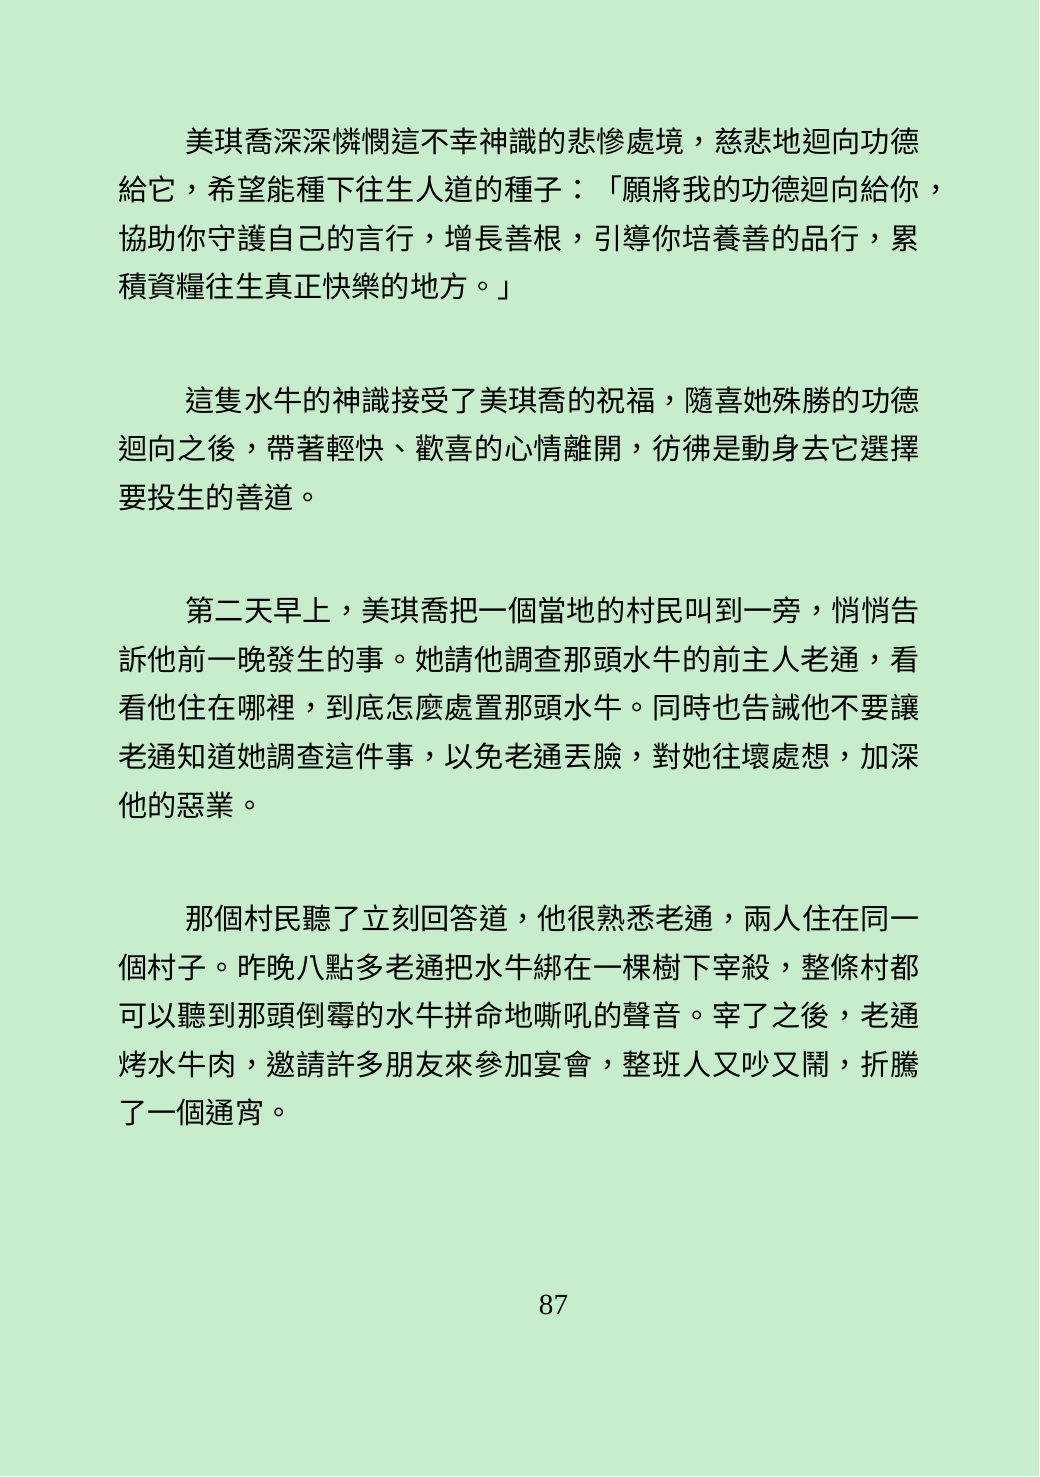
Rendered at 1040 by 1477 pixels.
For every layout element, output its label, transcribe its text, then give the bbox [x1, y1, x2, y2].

text 第二天早上，美琪喬把一個當地的村民叫到一旁，悄悄告訴他前一晚發生的事。她請他調查那頭水牛的前主人老通，看看他住在哪裡，到底怎麼處置那頭水牛。同時也告誡他不要讓老通知道她調查這件事，以免老通丟臉，對她往壞處想，加深他的惡業。 [118, 588, 921, 824]
text 那個村民聽了立刻回答道，他很熟悉老通，兩人住在同一個村子。昨晚八點多老通把水牛綁在一棵樹下宰殺，整條村都可以聽到那頭倒霉的水牛拼命地嘶吼的聲音。宰了之後，老通烤水牛肉，邀請許多朋友來參加宴會，整班人又吵又鬧，折騰了一個通宵。 [118, 896, 921, 1132]
text 這隻水牛的神識接受了美琪喬的祝福，隨喜她殊勝的功德迴向之後，帶著輕快、歡喜的心情離開，彷彿是動身去它選擇要投生的善道。 [118, 377, 921, 517]
text 美琪喬深深憐憫這不幸神識的悲慘處境，慈悲地迴向功德給它，希望能種下往生人道的種子：「願將我的功德迴向給你，協助你守護自己的言行，增長善根，引導你培養善的品行，累積資糧往生真正快樂的地方。」 [118, 118, 921, 306]
